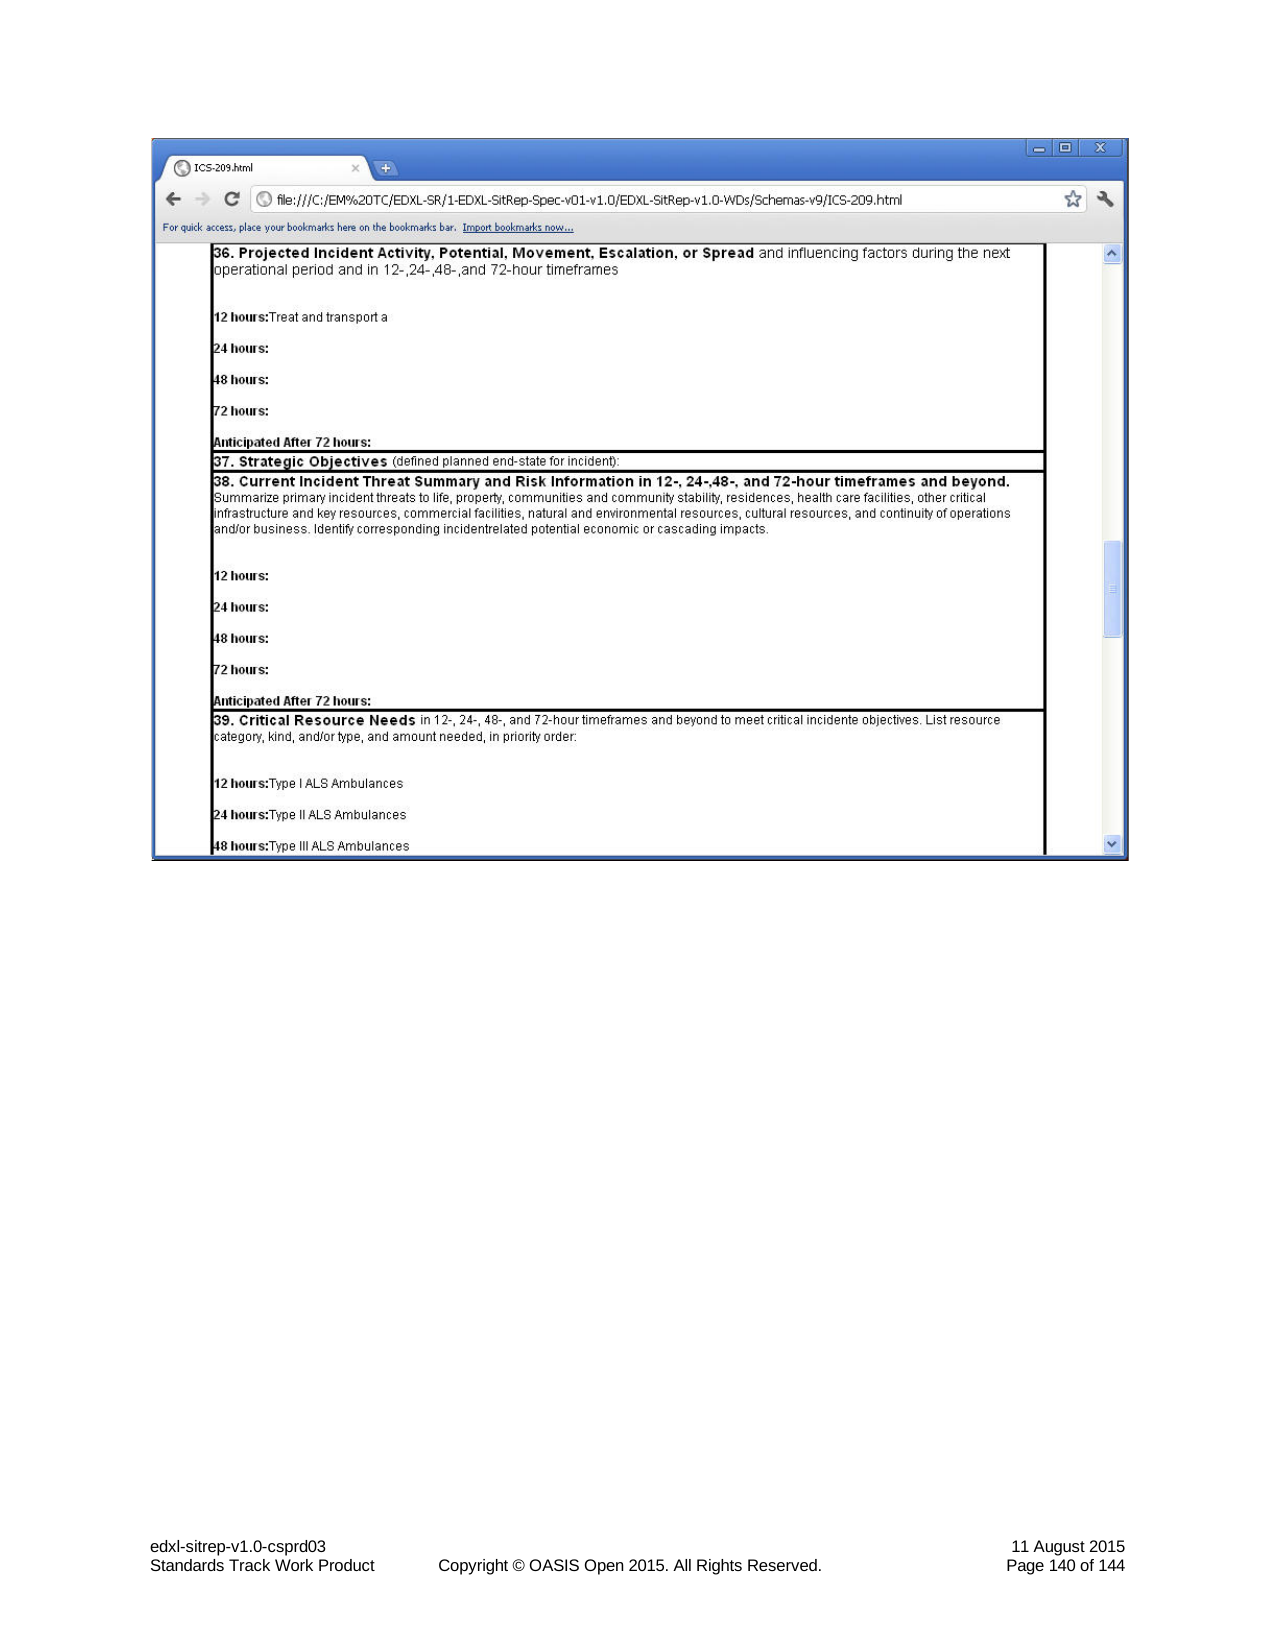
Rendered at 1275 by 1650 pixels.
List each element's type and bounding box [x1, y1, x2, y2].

picture [151, 138, 1129, 861]
